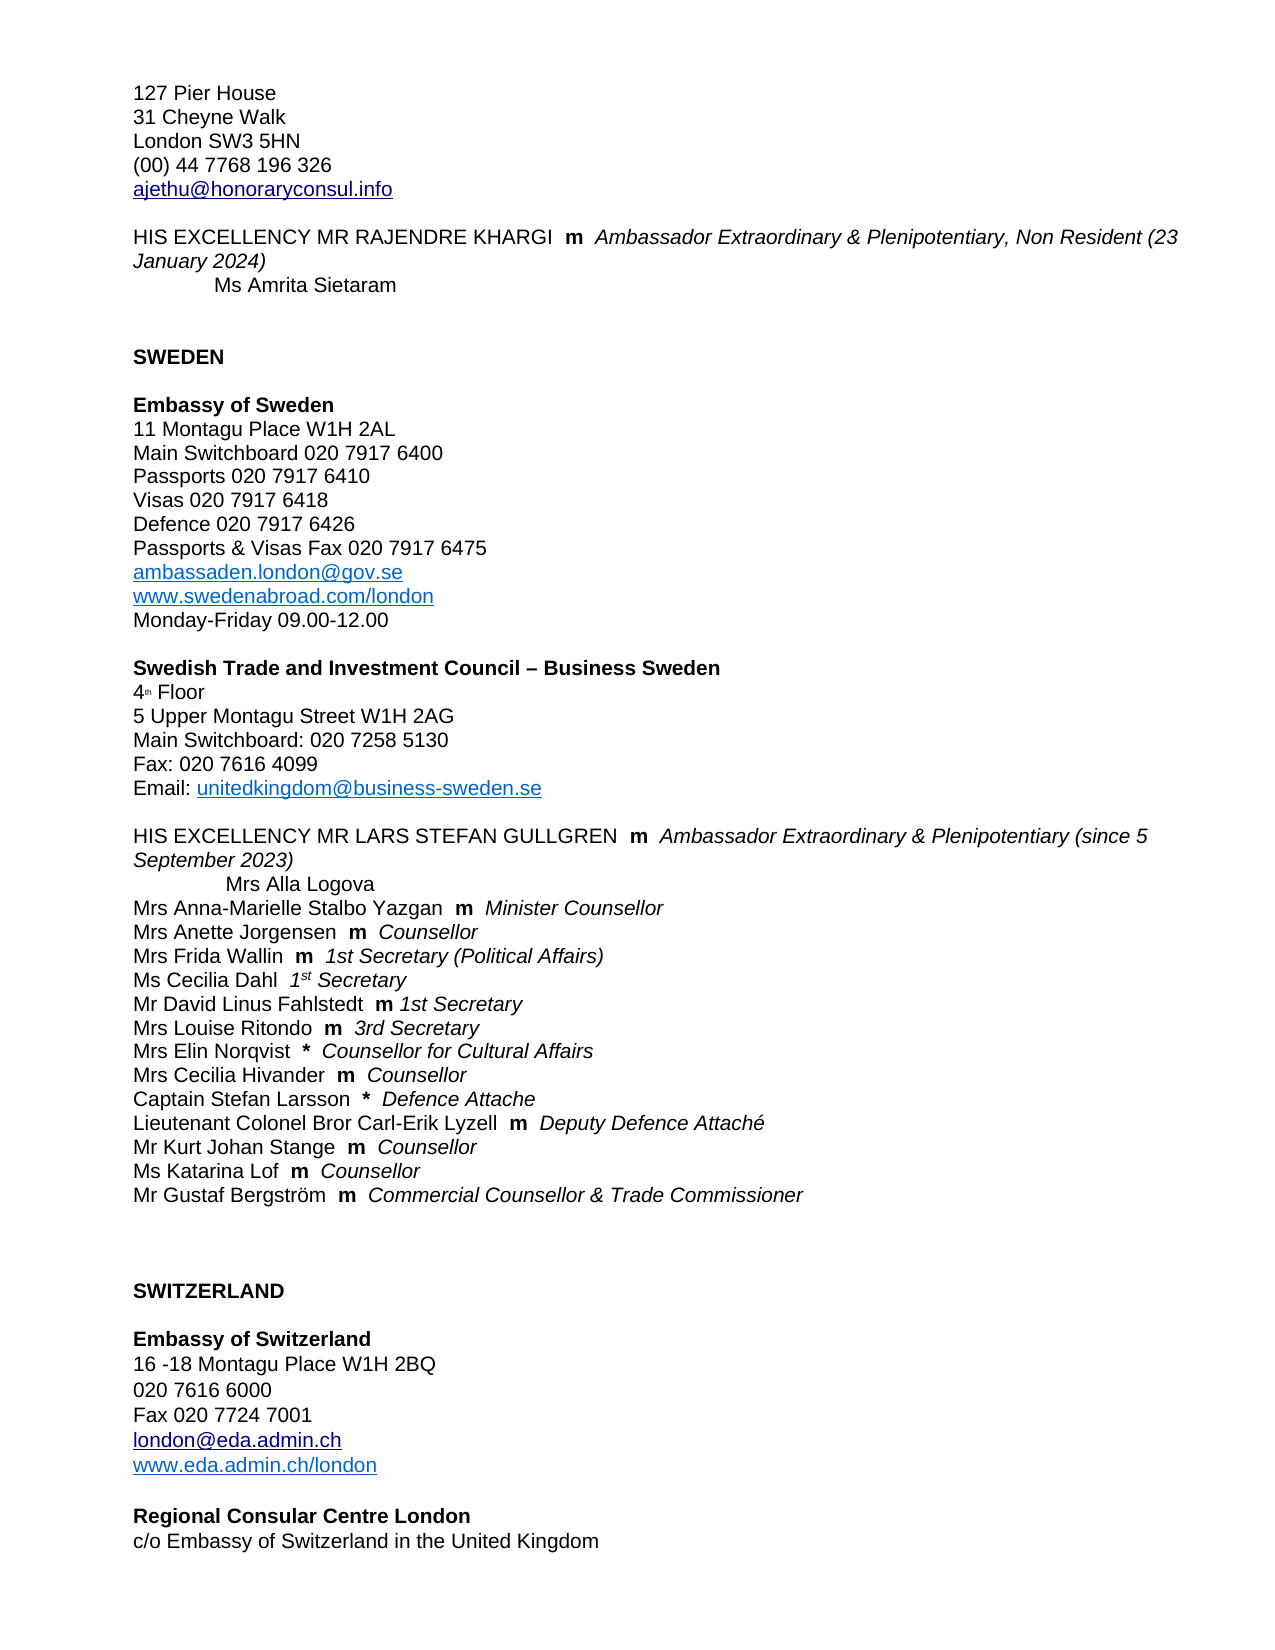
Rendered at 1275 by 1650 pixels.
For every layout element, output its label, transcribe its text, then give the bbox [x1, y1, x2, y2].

text HIS EXCELLENCY MR RAJENDRE KHARGI m Ambassador Extraordinary & Plenipotentiary, Non Resident (23 January 2024) [133, 225, 1181, 273]
text Passports & Visas Fax 020 7917 6475 [133, 536, 1181, 560]
text 020 7616 6000 [133, 1377, 1181, 1401]
text 16 -18 Montagu Place W1H 2BQ [133, 1352, 1181, 1376]
text Fax 020 7724 7001 [133, 1403, 1181, 1427]
text london@eda.admin.ch [133, 1428, 1181, 1452]
text 127 Pier House [133, 81, 1181, 105]
text Ms Amrita Sietaram [133, 273, 1181, 297]
text HIS EXCELLENCY MR LARS STEFAN GULLGREN m Ambassador Extraordinary & Plenipotentiary (since 5 September 2023) [133, 824, 1181, 872]
text ajethu@honoraryconsul.info [133, 177, 1181, 201]
text Mr David Linus Fahlstedt m 1st Secretary [133, 991, 1181, 1015]
text Monday-Friday 09.00-12.00 [133, 608, 1181, 632]
text SWITZERLAND [133, 1279, 1181, 1303]
text (00) 44 7768 196 326 [133, 153, 1181, 177]
text www.swedenabroad.com/london [133, 584, 1181, 608]
text Mr Kurt Johan Stange m Counsellor [133, 1135, 1181, 1159]
text Mr Gustaf Bergström m Commercial Counsellor & Trade Commissioner [133, 1183, 1181, 1207]
text Email: unitedkingdom@business-sweden.se [133, 776, 1181, 800]
text Passports 020 7917 6410 [133, 464, 1181, 488]
text Captain Stefan Larsson * Defence Attache [133, 1087, 1181, 1111]
text ambassaden.london@gov.se [133, 560, 1181, 584]
text Main Switchboard 020 7917 6400 [133, 440, 1181, 464]
text Mrs Frida Wallin m 1st Secretary (Political Affairs) [133, 943, 1181, 967]
text 11 Montagu Place W1H 2AL [133, 416, 1181, 440]
text Defence 020 7917 6426 [133, 512, 1181, 536]
text London SW3 5HN [133, 129, 1181, 153]
text www.eda.admin.ch/london [133, 1453, 1181, 1477]
text Regional Consular Centre London [133, 1504, 1181, 1528]
text 31 Cheyne Walk [133, 105, 1181, 129]
text 4th Floor [133, 680, 1181, 704]
text 5 Upper Montagu Street W1H 2AG [133, 704, 1181, 728]
text Mrs Alla Logova [133, 872, 1181, 896]
text Mrs Louise Ritondo m 3rd Secretary [133, 1015, 1181, 1039]
text Ms Katarina Lof m Counsellor [133, 1159, 1181, 1183]
text Lieutenant Colonel Bror Carl-Erik Lyzell m Deputy Defence Attaché [133, 1111, 1181, 1135]
text Embassy of Sweden [133, 392, 1181, 416]
text Embassy of Switzerland [133, 1327, 1181, 1351]
text Mrs Elin Norqvist * Counsellor for Cultural Affairs [133, 1039, 1181, 1063]
text Fax: 020 7616 4099 [133, 752, 1181, 776]
text c/o Embassy of Switzerland in the United Kingdom [133, 1529, 1181, 1553]
text Visas 020 7917 6418 [133, 488, 1181, 512]
text SWEDEN [133, 344, 1181, 368]
text Swedish Trade and Investment Council – Business Sweden [133, 656, 1181, 680]
text Mrs Cecilia Hivander m Counsellor [133, 1063, 1181, 1087]
text Ms Cecilia Dahl 1st Secretary [133, 967, 1181, 991]
text Mrs Anna-Marielle Stalbo Yazgan m Minister Counsellor [133, 896, 1181, 919]
text Mrs Anette Jorgensen m Counsellor [133, 919, 1181, 943]
text Main Switchboard: 020 7258 5130 [133, 728, 1181, 752]
